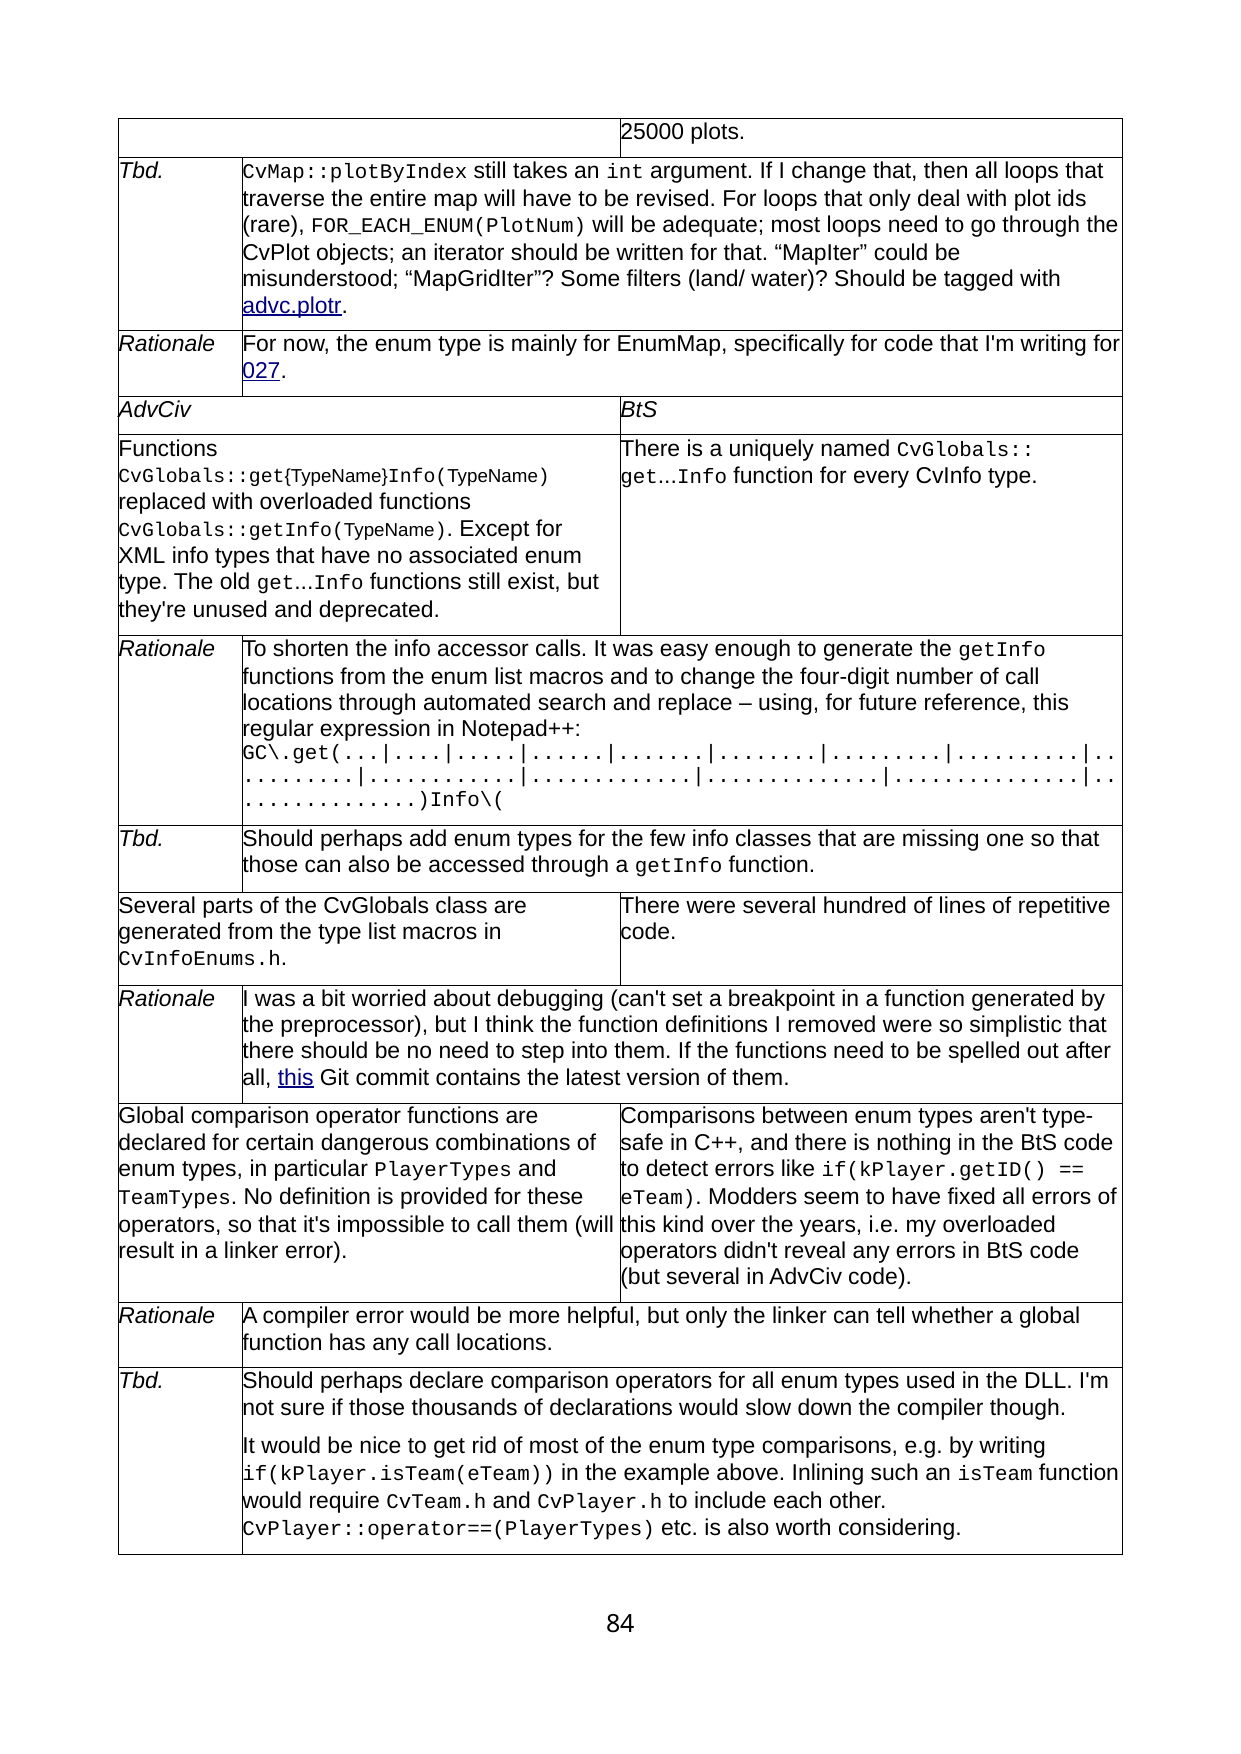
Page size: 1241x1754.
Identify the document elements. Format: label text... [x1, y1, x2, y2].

table_cell Tbd. [119, 826, 242, 892]
table_cell Rationale [119, 636, 242, 825]
table_cell BtS [621, 397, 1122, 434]
table_cell A compiler error would be more helpful, but only the linker can tell whether a global function has any call locations. [243, 1303, 1122, 1367]
table_cell CvMap::plotByIndex still takes an int argument. If I change that, then all loops that traverse the entire map will have to be revised. For loops that only deal with plot ids (rare), FOR_EACH_ENUM(PlotNum) will be adequate; most loops need to go through the CvPlot objects; an iterator should be written for that. “MapIter” could be misunderstood; “MapGridIter”? Some filters (land/ water)? Should be tagged with advc.plotr. [243, 158, 1122, 330]
table_cell Several parts of the CvGlobals class are generated from the type list macros in CvInfoEnums.h. [119, 893, 620, 984]
table_cell There is a uniquely named CvGlobals:: get...Info function for every CvInfo type. [621, 435, 1122, 635]
table_cell Rationale [119, 1303, 242, 1367]
table_cell AdvCiv [119, 397, 620, 434]
table_cell Tbd. [119, 1368, 242, 1554]
table_cell I was a bit worried about debugging (can't set a breakpoint in a function generated by the preprocessor), but I think the function definitions I removed were so simplistic that there should be no need to step into them. If the functions need to be spelled out after all, this Git commit contains the latest version of them. [243, 986, 1122, 1102]
table_cell [119, 119, 620, 157]
table_cell Rationale [119, 331, 242, 396]
table_cell Should perhaps add enum types for the few info classes that are missing one so that those can also be accessed through a getInfo function. [243, 826, 1122, 892]
table_cell Should perhaps declare comparison operators for all enum types used in the DLL. I'm not sure if those thousands of declarations would slow down the compiler though. It would be nice to get rid of most of the enum type comparisons, e.g. by writing if(kPlayer.isTeam(eTeam)) in the example above. Inlining such an isTeam function would require CvTeam.h and CvPlayer.h to include each other. CvPlayer::operator==(PlayerTypes) etc. is also worth considering. [243, 1368, 1122, 1554]
table_cell Global comparison operator functions are declared for certain dangerous combinations of enum types, in particular PlayerTypes and TeamTypes. No definition is provided for these operators, so that it's impossible to call them (will result in a linker error). [119, 1104, 620, 1302]
table_cell Functions CvGlobals::get{TypeName}Info(TypeName) replaced with overloaded functions CvGlobals::getInfo(TypeName). Except for XML info types that have no associated enum type. The old get...Info functions still exist, but they're unused and deprecated. [119, 435, 620, 635]
table_cell For now, the enum type is mainly for EnumMap, specifically for code that I'm writing for 027. [243, 331, 1122, 396]
table_cell 25000 plots. [621, 119, 1122, 157]
table_cell There were several hundred of lines of repetitive code. [621, 893, 1122, 984]
table_cell To shorten the info accessor calls. It was easy enough to generate the getInfo functions from the enum list macros and to change the four-digit number of call locations through automated search and replace – using, for future reference, this regular expression in Notepad++: GC\.get(...|....|.....|......|.......|........|.........|..........|...........|............|.............|..............|...............|................)Info\( [243, 636, 1122, 825]
table_cell Tbd. [119, 158, 242, 330]
table_cell Rationale [119, 986, 242, 1102]
table_cell Comparisons between enum types aren't type-safe in C++, and there is nothing in the BtS code to detect errors like if(kPlayer.getID() == eTeam). Modders seem to have fixed all errors of this kind over the years, i.e. my overloaded operators didn't reveal any errors in BtS code (but several in AdvCiv code). [621, 1104, 1122, 1302]
